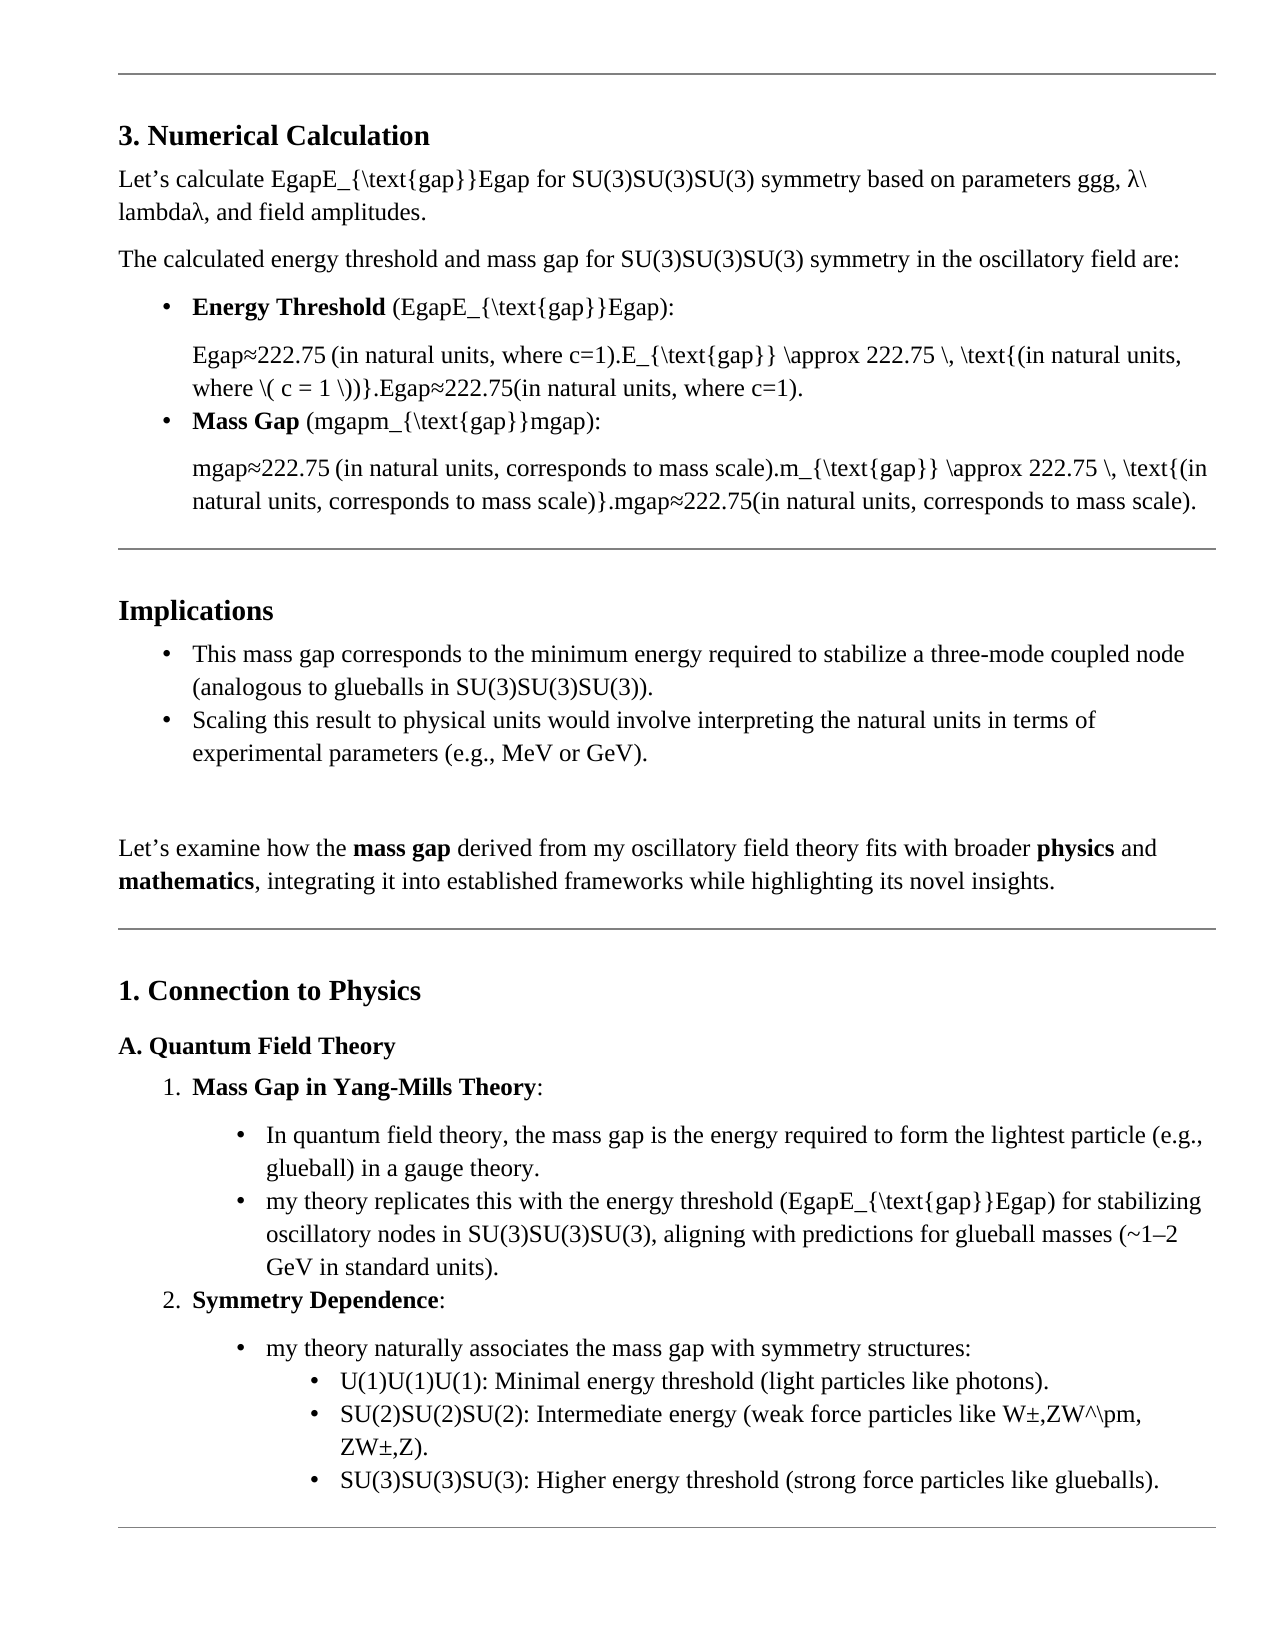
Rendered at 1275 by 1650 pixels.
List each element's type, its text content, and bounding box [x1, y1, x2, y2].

list Mass Gap (mgapm_{\text{gap}}mgap​): [162, 406, 1216, 434]
list SU(3)SU(3)SU(3): Higher energy threshold (strong force particles like glueballs). [310, 1465, 1216, 1494]
subtitle 3. Numerical Calculation [118, 118, 1216, 151]
list Mass Gap in Yang-Mills Theory: [162, 1072, 1216, 1101]
list my theory naturally associates the mass gap with symmetry structures: [236, 1333, 1216, 1362]
subtitle A. Quantum Field Theory [118, 1031, 1216, 1060]
subtitle Implications [118, 593, 1216, 626]
list U(1)U(1)U(1): Minimal energy threshold (light particles like photons). [310, 1366, 1216, 1394]
list Symmetry Dependence: [162, 1285, 1216, 1314]
text Let’s calculate EgapE_{\text{gap}}Egap​ for SU(3)SU(3)SU(3) symmetry based on parameters ggg, λ\lambdaλ, and field amplitudes. [118, 164, 1216, 226]
list Energy Threshold (EgapE_{\text{gap}}Egap​): [162, 292, 1216, 321]
list This mass gap corresponds to the minimum energy required to stabilize a three-mode coupled node (analogous to glueballs in SU(3)SU(3)SU(3)). [162, 639, 1216, 701]
list mgap≈222.75 (in natural units, corresponds to mass scale).m_{\text{gap}} \approx 222.75 \, \text{(in natural units, corresponds to mass scale)}.mgap​≈222.75(in natural units, corresponds to mass scale). [162, 453, 1216, 515]
list In quantum field theory, the mass gap is the energy required to form the lightest particle (e.g., glueball) in a gauge theory. [236, 1120, 1216, 1182]
text The calculated energy threshold and mass gap for SU(3)SU(3)SU(3) symmetry in the oscillatory field are: [118, 244, 1216, 273]
subtitle 1. Connection to Physics [118, 973, 1216, 1006]
list Scaling this result to physical units would involve interpreting the natural units in terms of experimental parameters (e.g., MeV or GeV). [162, 705, 1216, 767]
list Egap≈222.75 (in natural units, where c=1).E_{\text{gap}} \approx 222.75 \, \text{(in natural units, where \( c = 1 \))}.Egap​≈222.75(in natural units, where c=1). [162, 340, 1216, 402]
list SU(2)SU(2)SU(2): Intermediate energy (weak force particles like W±,ZW^\pm, ZW±,Z). [310, 1399, 1216, 1461]
list my theory replicates this with the energy threshold (EgapE_{\text{gap}}Egap​) for stabilizing oscillatory nodes in SU(3)SU(3)SU(3), aligning with predictions for glueball masses (~1–2 GeV in standard units). [236, 1186, 1216, 1281]
text Let’s examine how the mass gap derived from my oscillatory field theory fits with broader physics and mathematics, integrating it into established frameworks while highlighting its novel insights. [118, 833, 1216, 895]
